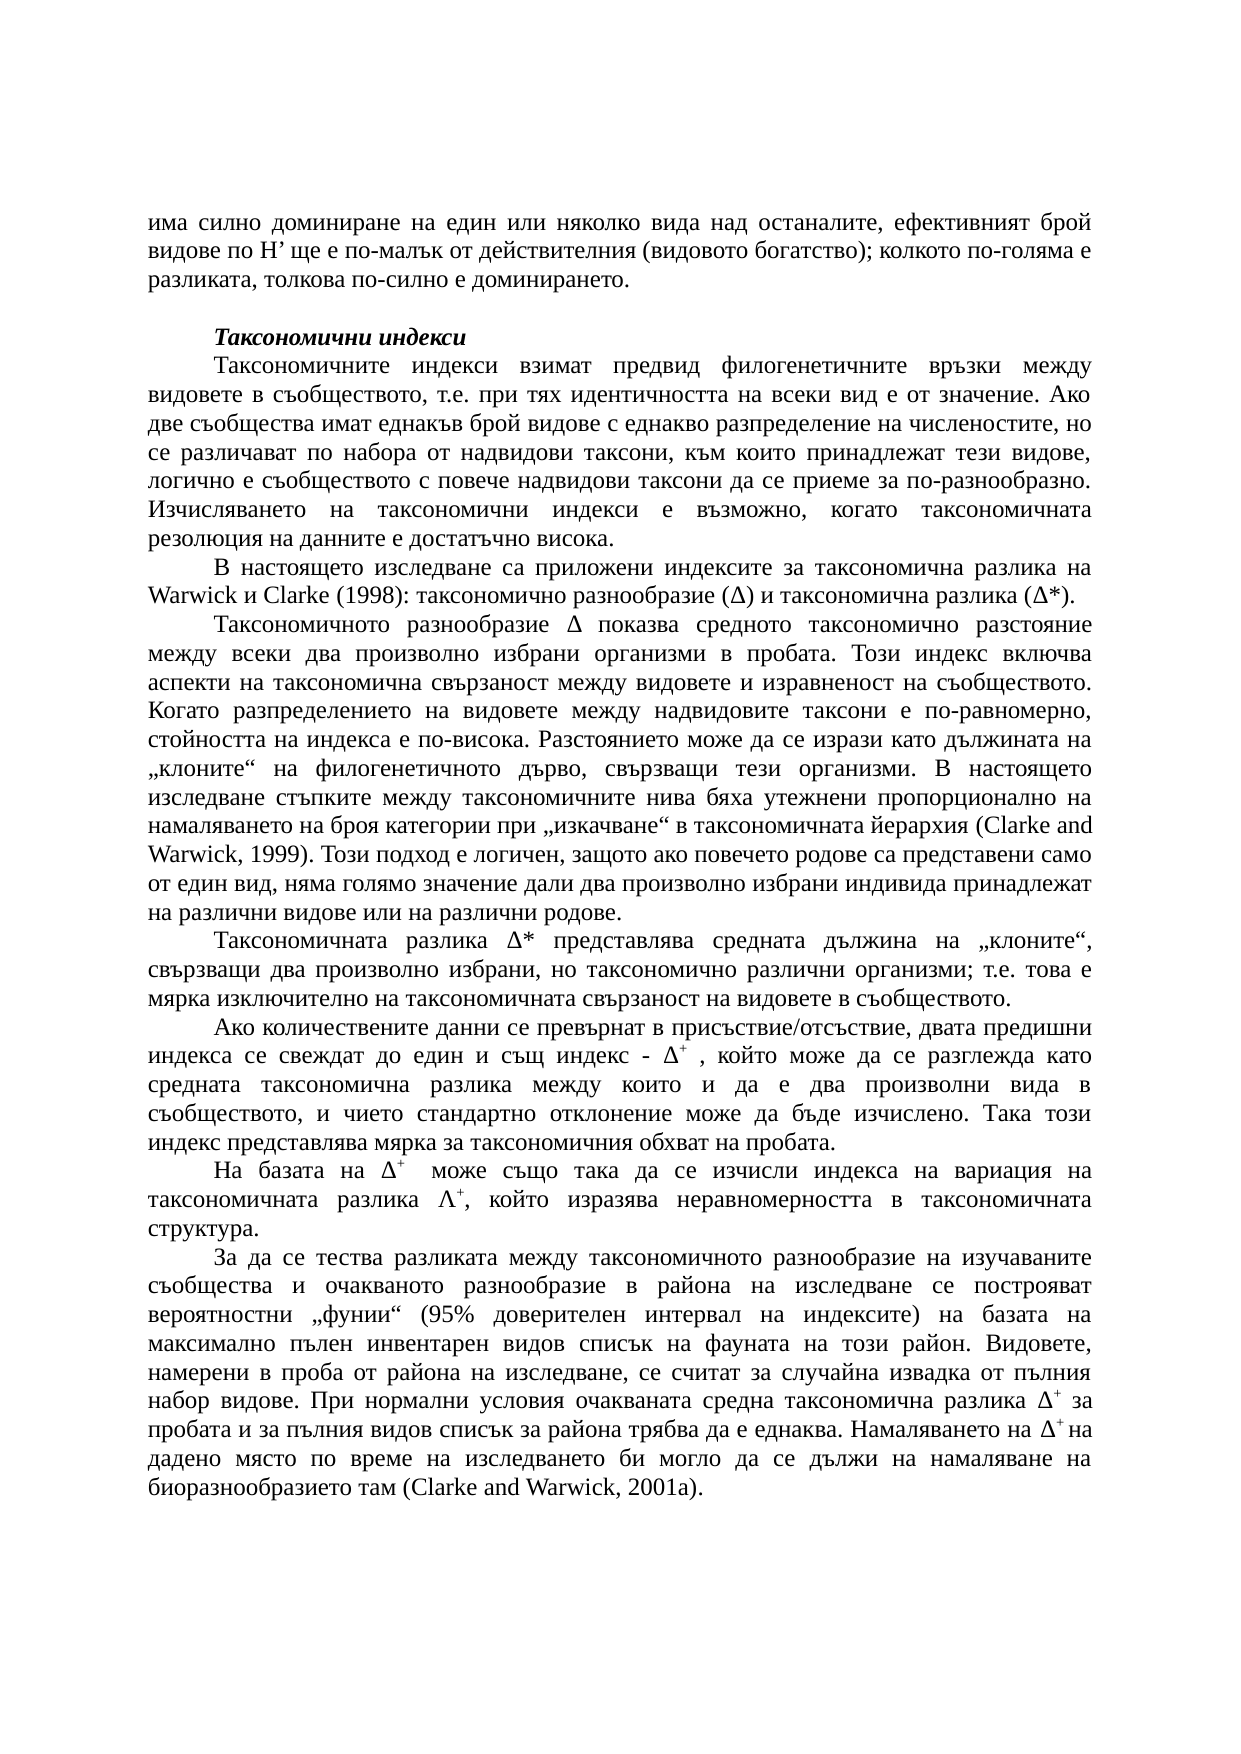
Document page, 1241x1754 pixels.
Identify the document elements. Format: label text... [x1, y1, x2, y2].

text На базата на Δ+ може също така да се изчисли индекса на вариация на таксономичната разлика Λ+, който изразява неравномерността в таксономичната структура. [148, 1155, 1093, 1242]
text Таксономични индекси [148, 322, 1093, 350]
text За да се тества разликата между таксономичното разнообразие на изучаваните съобщества и очакваното разнообразие в района на изследване се построяват вероятностни „фунии“ (95% доверителен интервал на индексите) на базата на максимално пълен инвентарен видов списък на фауната на този район. Видовете, намерени в проба от района на изследване, се считат за случайна извадка от пълния набор видове. При нормални условия очакваната средна таксономична разлика Δ+ за пробата и за пълния видов списък за района трябва да е еднаква. Намаляването на Δ+ на дадено място по време на изследването би могло да се дължи на намаляване на биоразнообразието там (Clarke and Warwick, 2001a). [148, 1242, 1093, 1500]
text Таксономичното разнообразие Δ показва средното таксономично разстояние между всеки два произволно избрани организми в пробата. Този индекс включва аспекти на таксономична свързаност между видовете и изравненост на съобществото. Когато разпределението на видовете между надвидовите таксони е по-равномерно, стойността на индекса е по-висока. Разстоянието може да се изрази като дължината на „клоните“ на филогенетичното дърво, свързващи тези организми. В настоящето изследване стъпките между таксономичните нива бяха утежнени пропорционално на намаляването на броя категории при „изкачване“ в таксономичната йерархия (Clarke and Warwick, 1999). Този подход е логичен, защото ако повечето родове са представени само от един вид, няма голямо значение дали два произволно избрани индивида принадлежат на различни видове или на различни родове. [148, 609, 1093, 925]
text В настоящето изследване са приложени индексите за таксономична разлика на Warwick и Clarke (1998): таксономично разнообразие (Δ) и таксономична разлика (Δ*). [148, 552, 1093, 609]
text има силно доминиране на един или няколко вида над останалите, ефективният брой видове по H’ ще е по-малък от действителния (видовото богатство); колкото по-голяма е разликата, толкова по-силно е доминирането. [148, 207, 1093, 293]
text Таксономичните индекси взимат предвид филогенетичните връзки между видовете в съобществото, т.е. при тях идентичността на всеки вид е от значение. Ако две съобщества имат еднакъв брой видове с еднакво разпределение на численостите, но се различават по набора от надвидови таксони, към които принадлежат тези видове, логично е съобществото с повече надвидови таксони да се приеме за по-разнообразно. Изчисляването на таксономични индекси е възможно, когато таксономичната резолюция на данните е достатъчно висока. [148, 350, 1093, 552]
text Ако количествените данни се превърнат в присъствие/отсъствие, двата предишни индекса се свеждат до един и същ индекс - Δ+ , който може да се разглежда като средната таксономична разлика между които и да е два произволни вида в съобществото, и чието стандартно отклонение може да бъде изчислено. Така този индекс представлява мярка за таксономичния обхват на пробата. [148, 1012, 1093, 1155]
text Таксономичната разлика Δ* представлява средната дължина на „клоните“, свързващи два произволно избрани, но таксономично различни организми; т.е. това е мярка изключително на таксономичната свързаност на видовете в съобществото. [148, 925, 1093, 1012]
